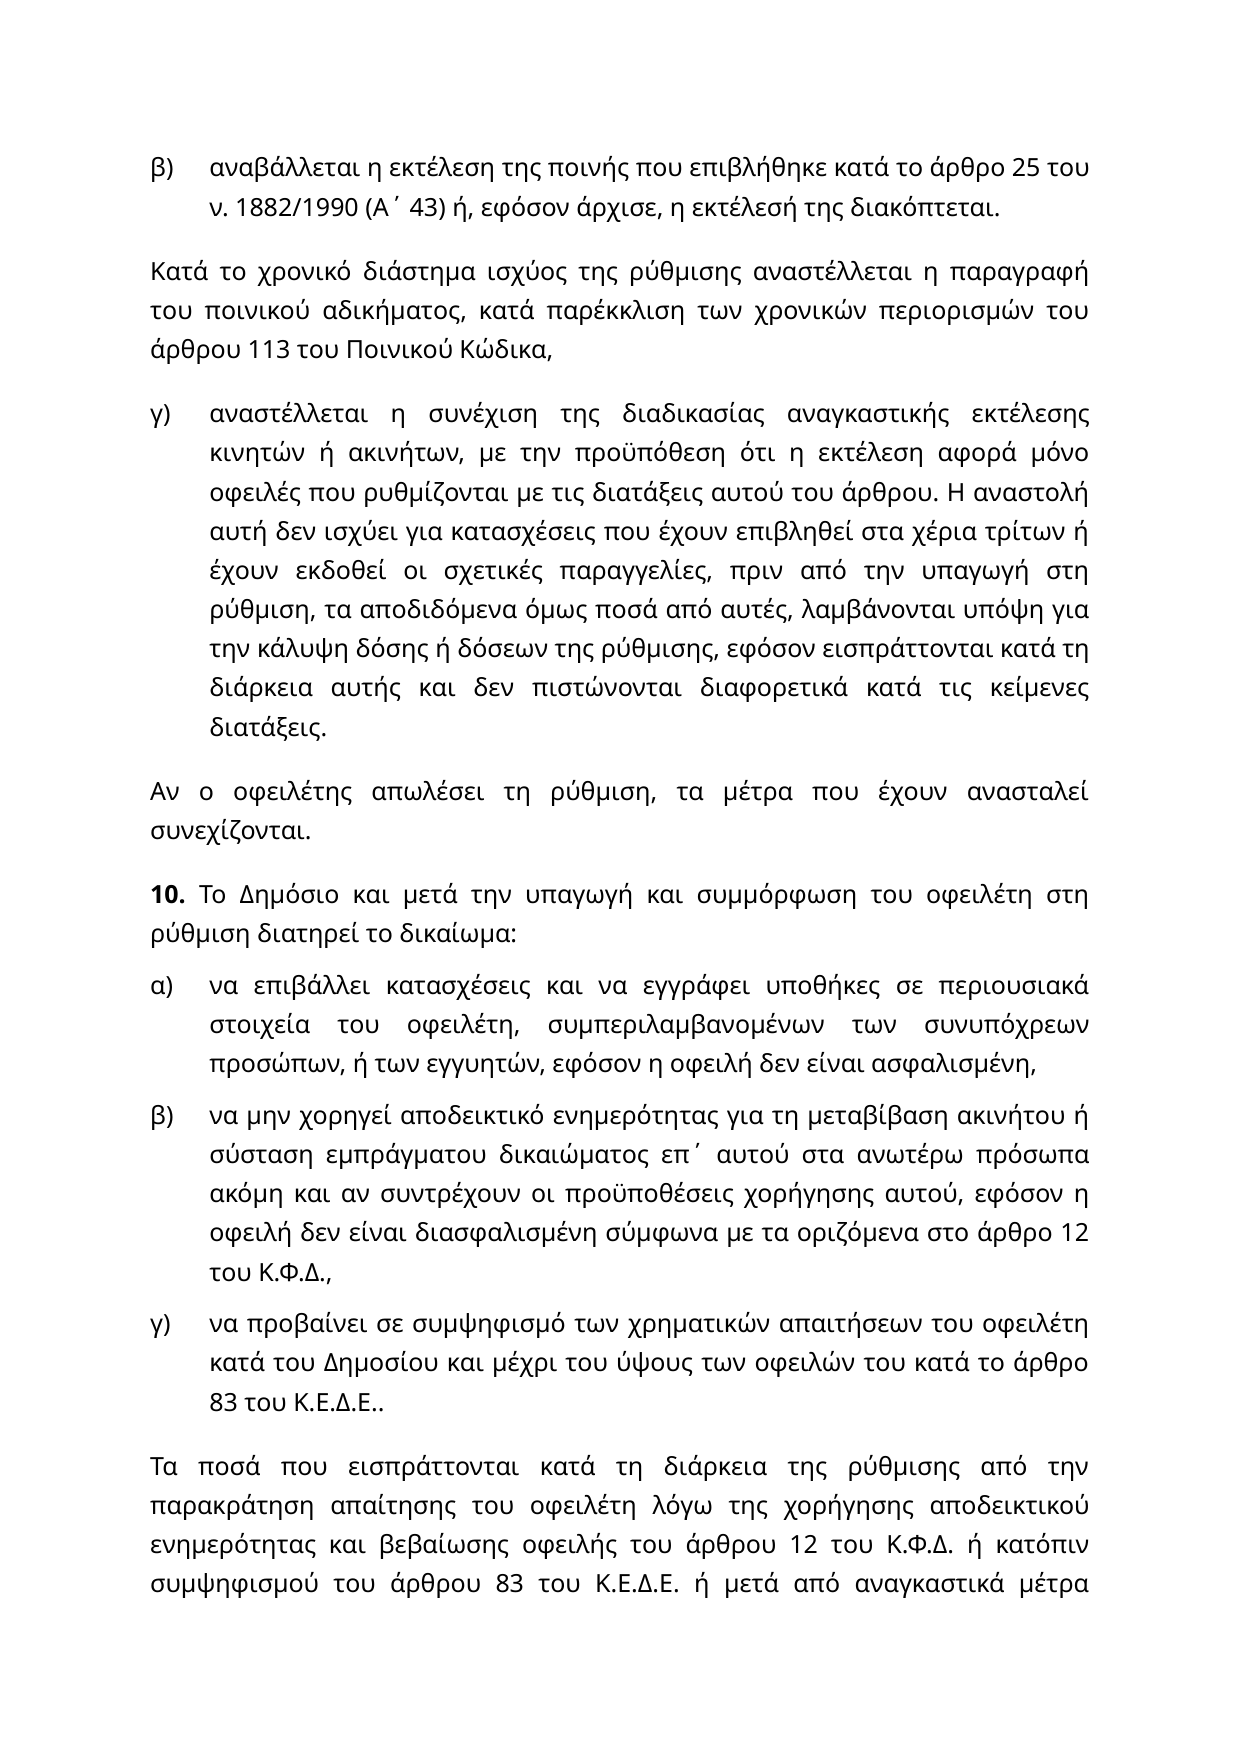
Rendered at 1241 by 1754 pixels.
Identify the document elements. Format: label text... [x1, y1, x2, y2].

list γ) να προβαίνει σε συμψηφισμό των χρηματικών απαιτήσεων του οφειλέτη κατά του Δημοσίου και μέχρι του ύψους των οφειλών του κατά το άρθρο 83 του Κ.Ε.Δ.Ε.. [150, 1306, 1090, 1418]
list β) αναβάλλεται η εκτέλεση της ποινής που επιβλήθηκε κατά το άρθρο 25 του ν. 1882/1990 (Α΄ 43) ή, εφόσον άρχισε, η εκτέλεσή της διακόπτεται. [150, 150, 1090, 223]
text Τα ποσά που εισπράττονται κατά τη διάρκεια της ρύθμισης από την παρακράτηση απαίτησης του οφειλέτη λόγω της χορήγησης αποδεικτικού ενημερότητας και βεβαίωσης οφειλής του άρθρου 12 του Κ.Φ.Δ. ή κατόπιν συμψηφισμού του άρθρου 83 του Κ.Ε.Δ.Ε. ή μετά από αναγκαστικά μέτρα [150, 1448, 1090, 1600]
list γ) αναστέλλεται η συνέχιση της διαδικασίας αναγκαστικής εκτέλεσης κινητών ή ακινήτων, με την προϋπόθεση ότι η εκτέλεση αφορά μόνο οφειλές που ρυθμίζονται με τις διατάξεις αυτού του άρθρου. Η αναστολή αυτή δεν ισχύει για κατασχέσεις που έχουν επιβληθεί στα χέρια τρίτων ή έχουν εκδοθεί οι σχετικές παραγγελίες, πριν από την υπαγωγή στη ρύθμιση, τα αποδιδόμενα όμως ποσά από αυτές, λαμβάνονται υπόψη για την κάλυψη δόσης ή δόσεων της ρύθμισης, εφόσον εισπράττονται κατά τη διάρκεια αυτής και δεν πιστώνονται διαφορετικά κατά τις κείμενες διατάξεις. [150, 396, 1090, 743]
text Αν ο οφειλέτης απωλέσει τη ρύθμιση, τα μέτρα που έχουν ανασταλεί συνεχίζονται. [150, 773, 1090, 847]
list β) να μην χορηγεί αποδεικτικό ενημερότητας για τη μεταβίβαση ακινήτου ή σύσταση εμπράγματου δικαιώματος επ΄ αυτού στα ανωτέρω πρόσωπα ακόμη και αν συντρέχουν οι προϋποθέσεις χορήγησης αυτού, εφόσον η οφειλή δεν είναι διασφαλισμένη σύμφωνα με τα οριζόμενα στο άρθρο 12 του Κ.Φ.Δ., [150, 1097, 1090, 1288]
text Κατά το χρονικό διάστημα ισχύος της ρύθμισης αναστέλλεται η παραγραφή του ποινικού αδικήματος, κατά παρέκκλιση των χρονικών περιορισμών του άρθρου 113 του Ποινικού Κώδικα, [150, 253, 1090, 366]
text 10. Το Δημόσιο και μετά την υπαγωγή και συμμόρφωση του οφειλέτη στη ρύθμιση διατηρεί το δικαίωμα: [150, 877, 1090, 950]
list α) να επιβάλλει κατασχέσεις και να εγγράφει υποθήκες σε περιουσιακά στοιχεία του οφειλέτη, συμπεριλαμβανομένων των συνυπόχρεων προσώπων, ή των εγγυητών, εφόσον η οφειλή δεν είναι ασφαλισμένη, [150, 967, 1090, 1080]
